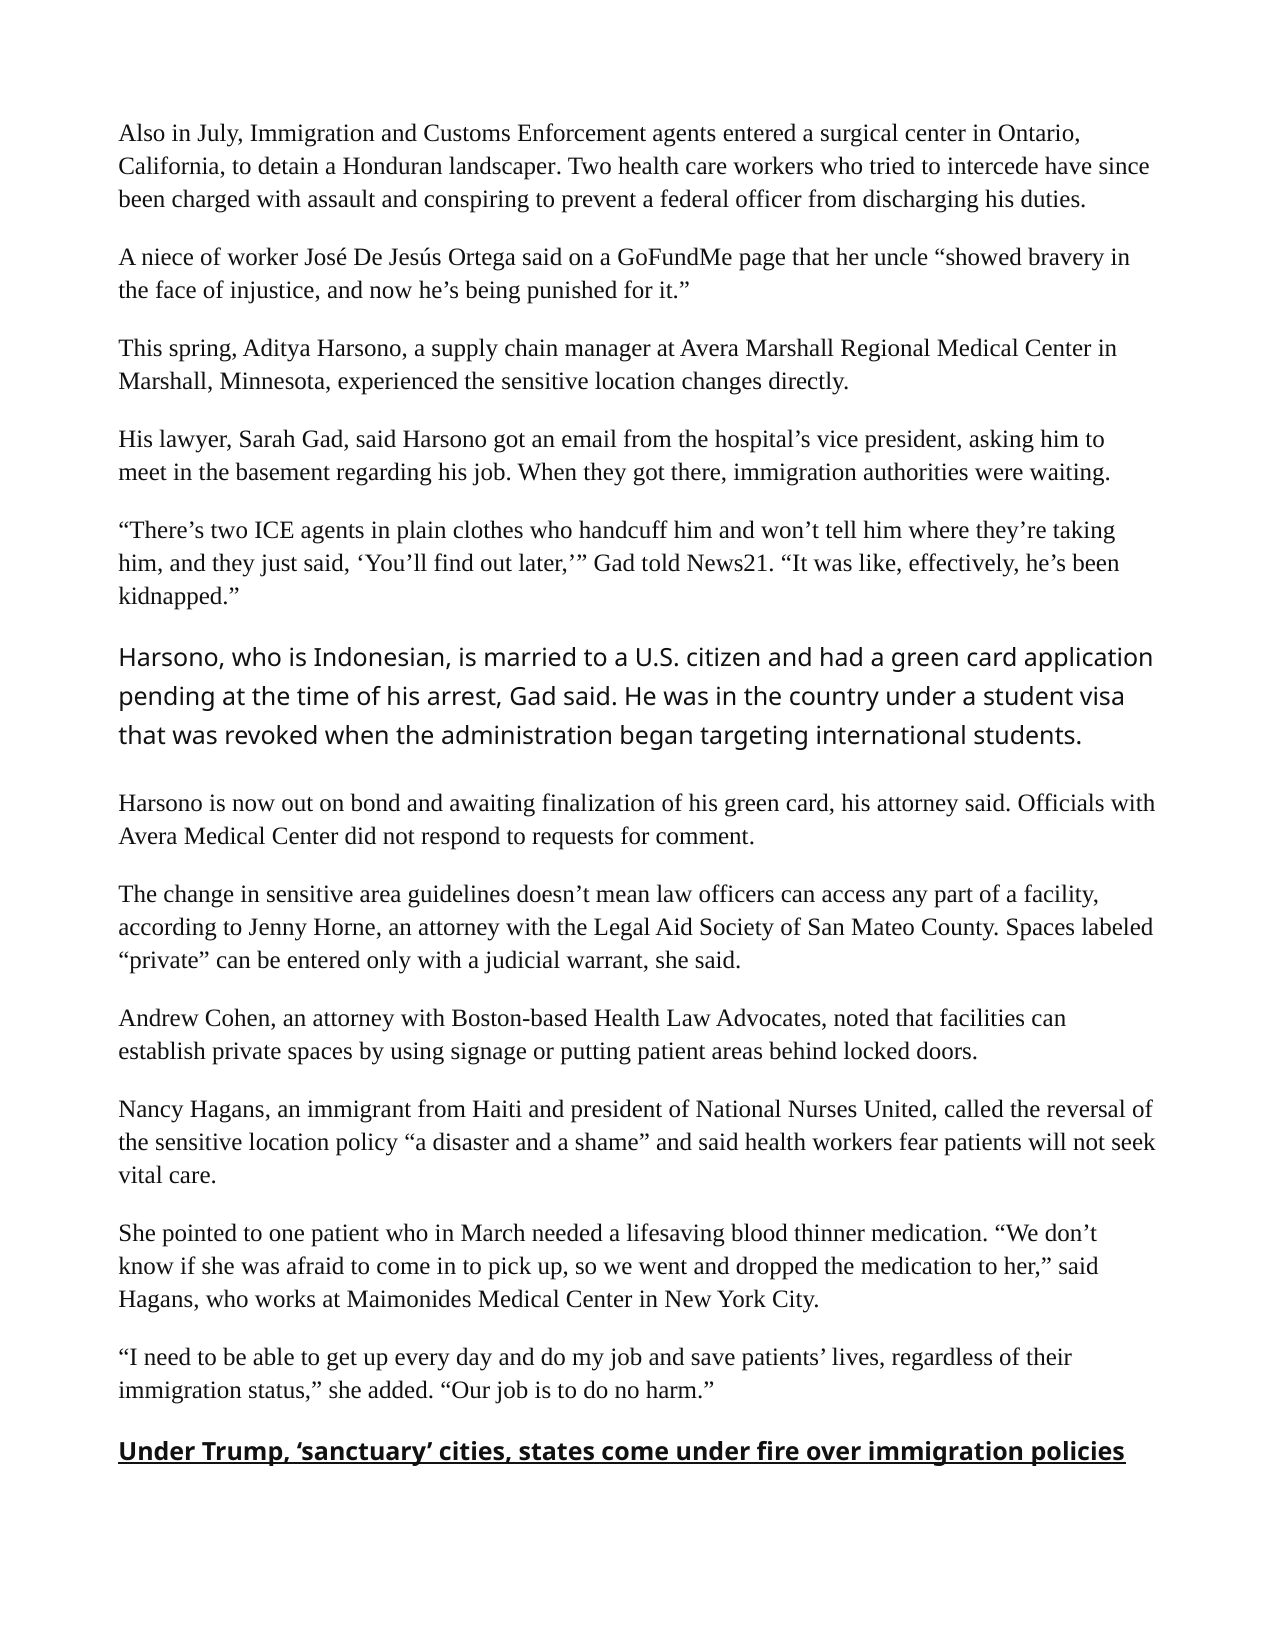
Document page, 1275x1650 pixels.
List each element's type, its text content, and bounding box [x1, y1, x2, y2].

subtitle Under Trump, ‘sanctuary’ cities, states come under fire over immigration policies [118, 1433, 1157, 1467]
text The change in sensitive area guidelines doesn’t mean law officers can access any part of a facility, according to Jenny Horne, an attorney with the Legal Aid Society of San Mateo County. Spaces labeled “private” can be entered only with a judicial warrant, she said. [118, 879, 1157, 974]
text His lawyer, Sarah Gad, said Harsono got an email from the hospital’s vice president, asking him to meet in the basement regarding his job. When they got there, immigration authorities were waiting. [118, 424, 1157, 486]
text She pointed to one patient who in March needed a lifesaving blood thinner medication. “We don’t know if she was afraid to come in to pick up, so we went and dropped the medication to her,” said Hagans, who works at Maimonides Medical Center in New York City. [118, 1218, 1157, 1313]
text A niece of worker José De Jesús Ortega said on a GoFundMe page that her uncle “showed bravery in the face of injustice, and now he’s being punished for it.” [118, 242, 1157, 304]
text “There’s two ICE agents in plain clothes who handcuff him and won’t tell him where they’re taking him, and they just said, ‘You’ll find out later,’” Gad told News21. “It was like, effectively, he’s been kidnapped.” [118, 515, 1157, 610]
text Harsono is now out on bond and awaiting finalization of his green card, his attorney said. Officials with Avera Medical Center did not respond to requests for comment. [118, 788, 1157, 850]
text Harsono, who is Indonesian, is married to a U.S. citizen and had a green card application pending at the time of his arrest, Gad said. He was in the country under a student visa that was revoked when the administration began targeting international students. [118, 639, 1157, 752]
text Nancy Hagans, an immigrant from Haiti and president of National Nurses United, called the reversal of the sensitive location policy “a disaster and a shame” and said health workers fear patients will not seek vital care. [118, 1094, 1157, 1189]
text Also in July, Immigration and Customs Enforcement agents entered a surgical center in Ontario, California, to detain a Honduran landscaper. Two health care workers who tried to intercede have since been charged with assault and conspiring to prevent a federal officer from discharging his duties. [118, 118, 1157, 213]
text This spring, Aditya Harsono, a supply chain manager at Avera Marshall Regional Medical Center in Marshall, Minnesota, experienced the sensitive location changes directly. [118, 333, 1157, 395]
text Andrew Cohen, an attorney with Boston-based Health Law Advocates, noted that facilities can establish private spaces by using signage or putting patient areas behind locked doors. [118, 1003, 1157, 1065]
text “I need to be able to get up every day and do my job and save patients’ lives, regardless of their immigration status,” she added. “Our job is to do no harm.” [118, 1342, 1157, 1404]
